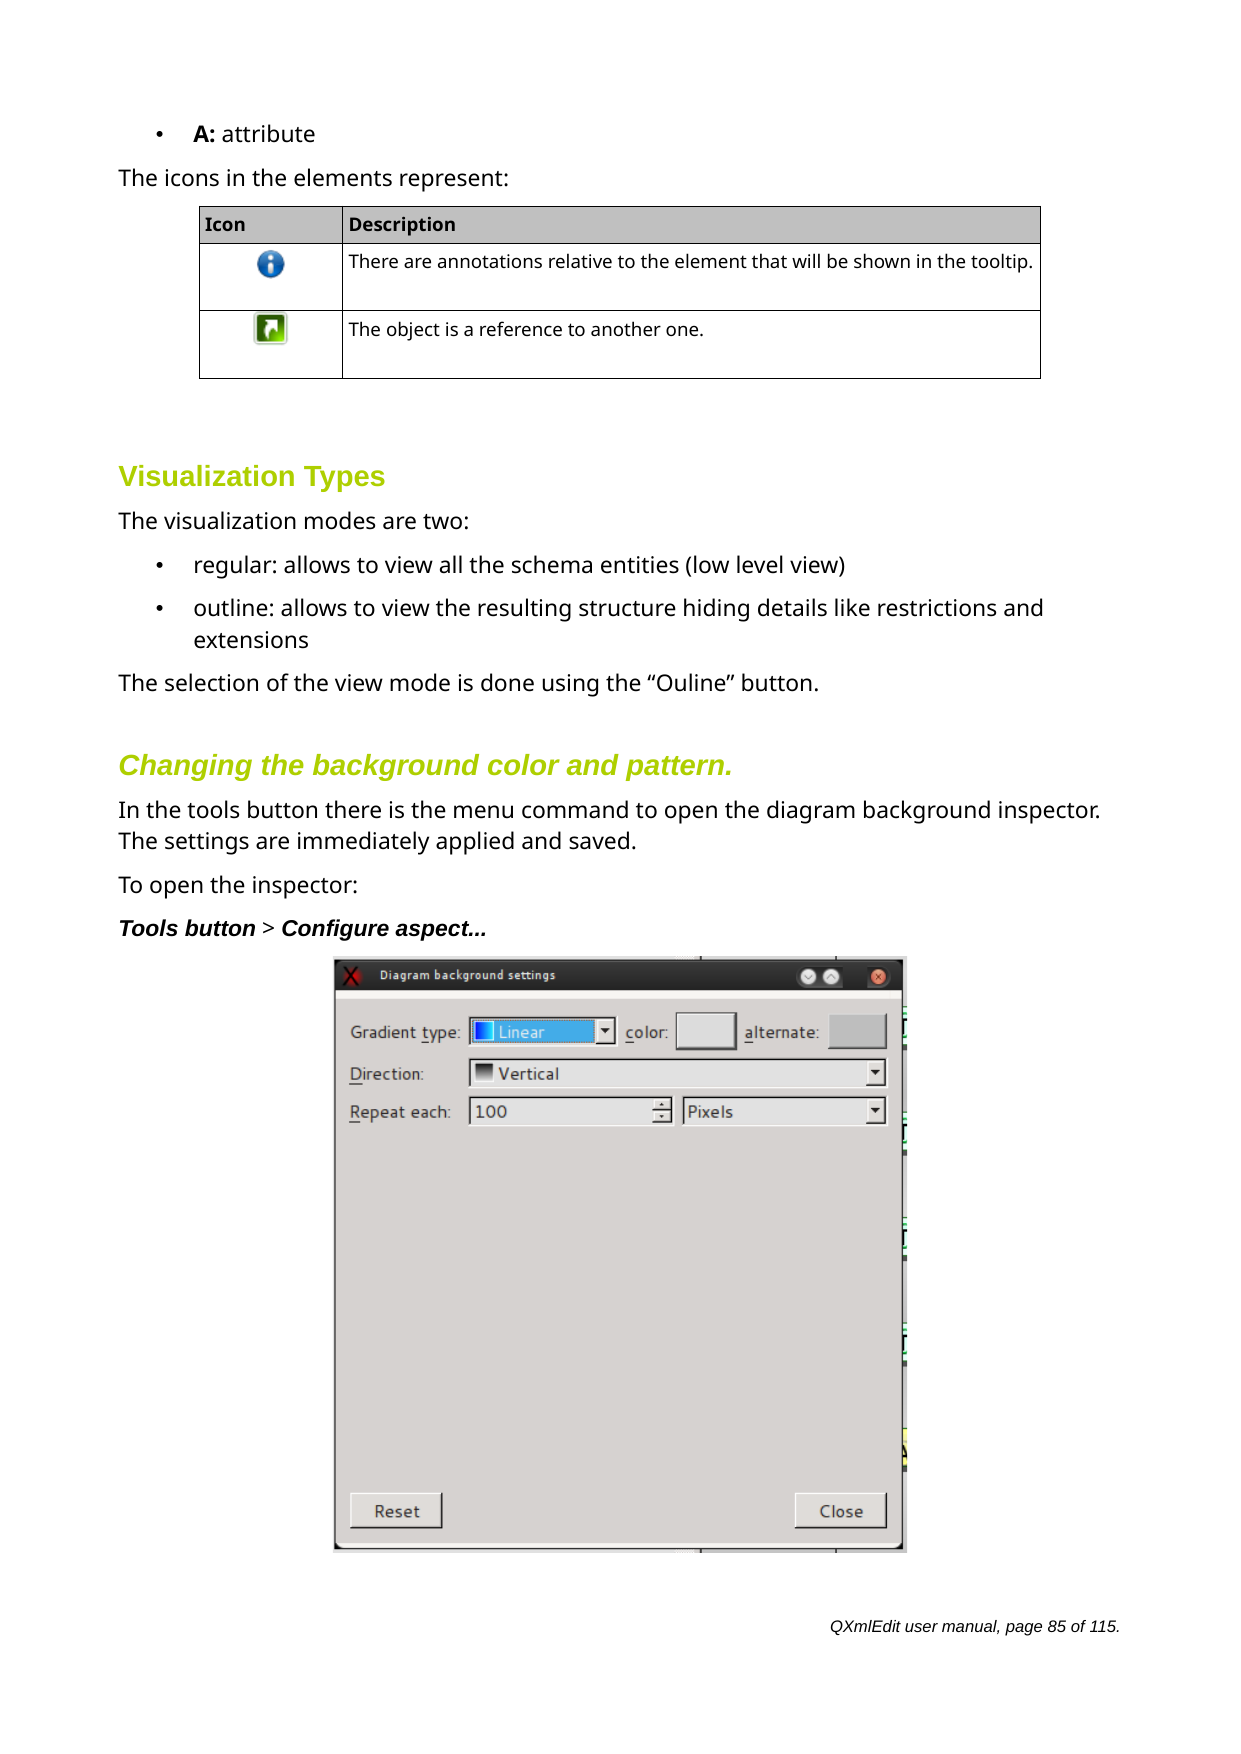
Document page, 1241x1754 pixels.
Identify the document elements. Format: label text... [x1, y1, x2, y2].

list outline: allows to view the resulting structure hiding details like restrictions and extensions [156, 592, 1122, 655]
table_cell [200, 311, 342, 378]
picture [252, 310, 289, 347]
list regular: allows to view all the schema entities (low level view) [156, 548, 1122, 580]
table_header Description [343, 207, 1040, 243]
text To open the inspector: [118, 869, 1122, 900]
picture [332, 956, 908, 1553]
table_cell The object is a reference to another one. [343, 311, 1040, 378]
table_cell [200, 250, 342, 310]
text The selection of the view mode is done using the “Ouline” button. [118, 667, 1122, 698]
subtitle Changing the background color and pattern. [118, 748, 1122, 781]
text Tools button > Configure aspect... [118, 912, 1122, 944]
table_cell [200, 244, 342, 249]
text The visualization modes are two: [118, 505, 1122, 536]
picture [256, 249, 286, 279]
table_cell There are annotations relative to the element that will be shown in the tooltip. [343, 244, 1040, 310]
text The icons in the elements represent: [118, 162, 1122, 193]
list A: attribute [156, 118, 1122, 149]
text In the tools button there is the menu command to open the diagram background inspector. The settings are immediately applied and saved. [118, 794, 1122, 856]
table_header Icon [200, 207, 342, 243]
subtitle Visualization Types [118, 459, 1122, 492]
